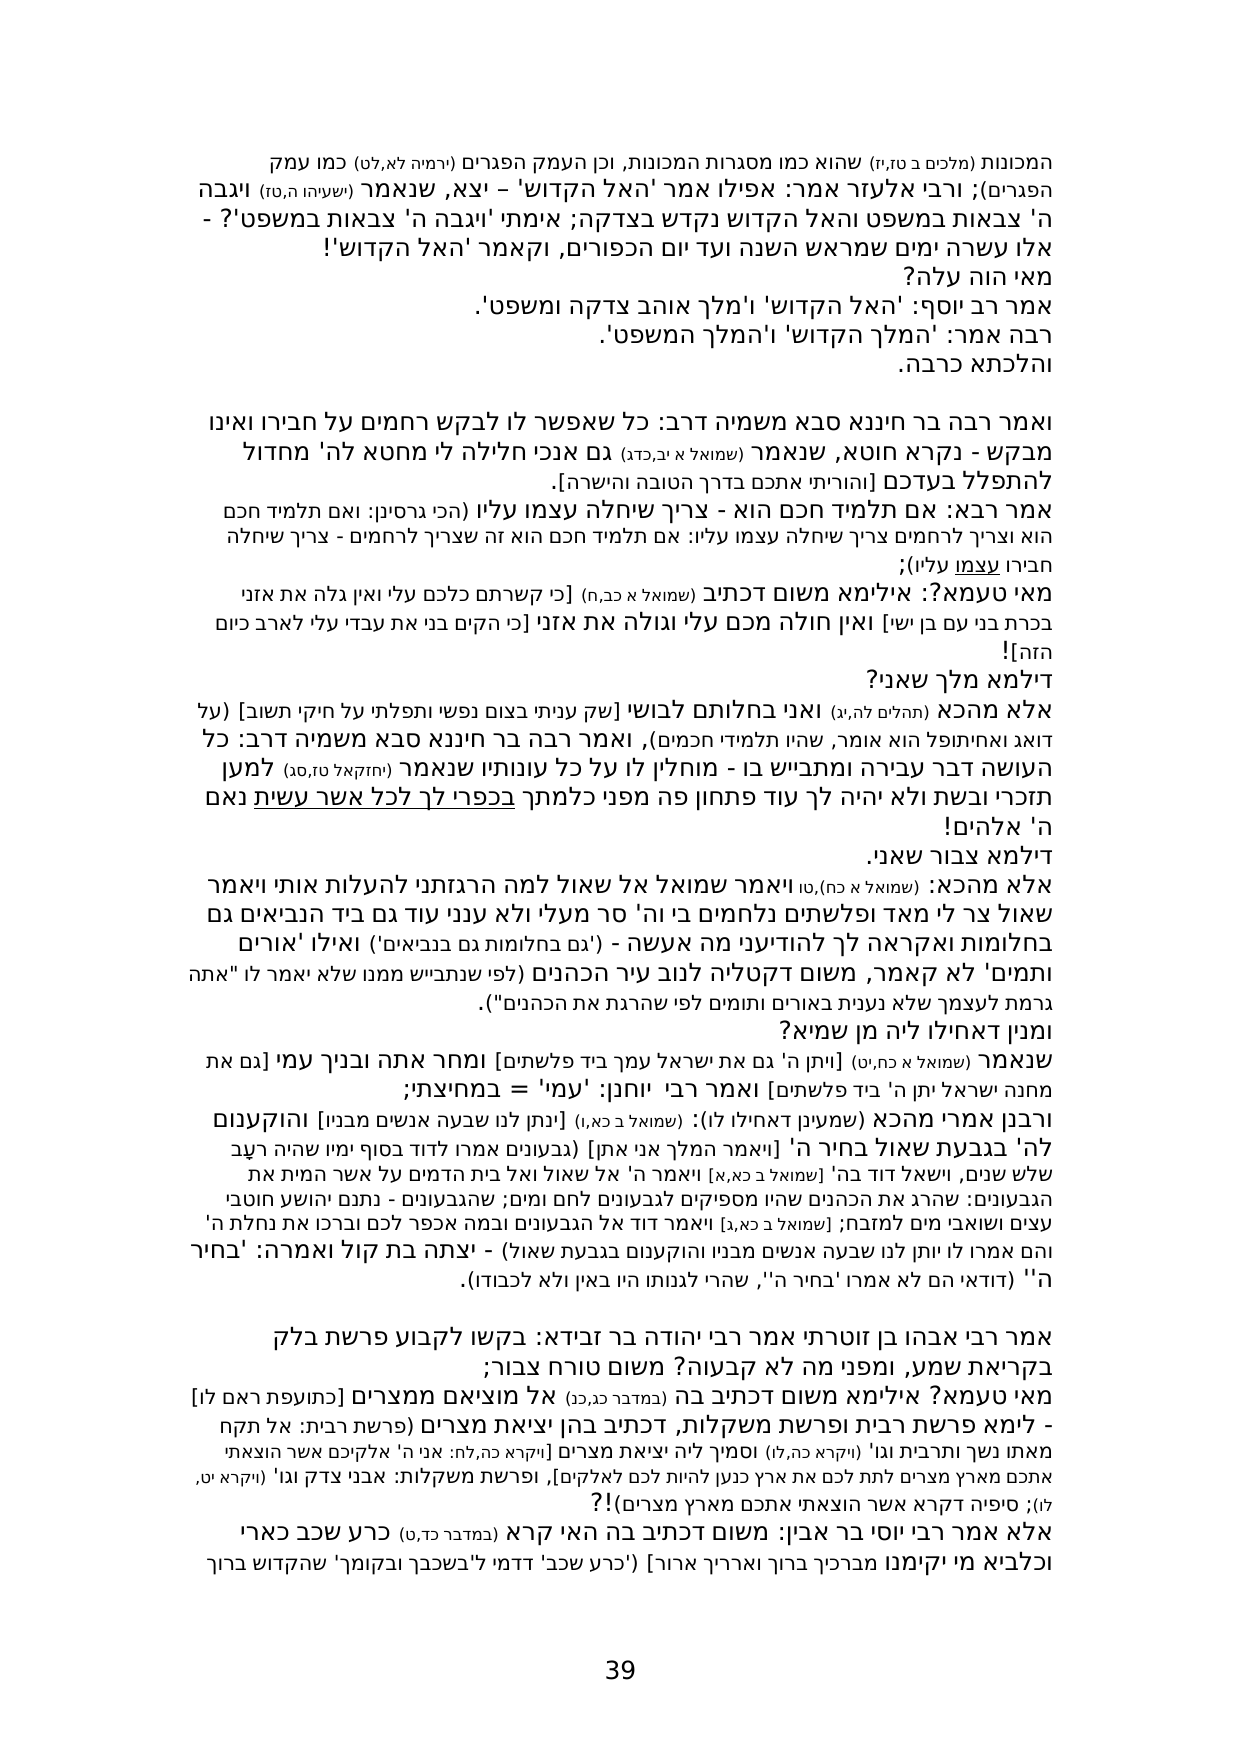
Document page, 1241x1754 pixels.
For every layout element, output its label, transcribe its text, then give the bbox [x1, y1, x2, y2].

text מאי טעמא? אילימא משום דכתיב בה (במדבר כג,כנ) אל מוציאם ממצרים [כתועפת ראם לו] - לימא פרשת רבית ופרשת משקלות, דכתיב בהן יציאת מצרים (פרשת רבית: אל תקח מאתו נשך ותרבית וגו' (ויקרא כה,לו) וסמיך ליה יציאת מצרים [ויקרא כה,לח: אני ה' אלקיכם אשר הוצאתי אתכם מארץ מצרים לתת לכם את ארץ כנען להיות לכם לאלקים], ופרשת משקלות: אבני צדק וגו' (ויקרא יט,לו); סיפיה דקרא אשר הוצאתי אתכם מארץ מצרים)!? [187, 1381, 1053, 1517]
text ואמר רבה בר חיננא סבא משמיה דרב: כל שאפשר לו לבקש רחמים על חבירו ואינו מבקש - נקרא חוטא, שנאמר (שמואל א יב,כדג) גם אנכי חלילה לי מחטא לה' מחדול להתפלל בעדכם [והוריתי אתכם בדרך הטובה והישרה]. [187, 408, 1053, 495]
text ורבנן אמרי מהכא (שמעינן דאחילו לו): (שמואל ב כא,ו) [ינתן לנו שבעה אנשים מבניו] והוקענום לה' בגבעת שאול בחיר ה' [ויאמר המלך אני אתן] (גבעונים אמרו לדוד בסוף ימיו שהיה רעָב שלש שנים, וישאל דוד בה' [שמואל ב כא,א] ויאמר ה' אל שאול ואל בית הדמים על אשר המית את הגבעונים: שהרג את הכהנים שהיו מספיקים לגבעונים לחם ומים; שהגבעונים - נתנם יהושע חוטבי עצים ושואבי מים למזבח; [שמואל ב כא,ג] ויאמר דוד אל הגבעונים ובמה אכפר לכם וברכו את נחלת ה' והם אמרו לו יותן לנו שבעה אנשים מבניו והוקענום בגבעת שאול) - יצתה בת קול ואמרה: 'בחיר ה'' (דודאי הם לא אמרו 'בחיר ה'', שהרי לגנותו היו באין ולא לכבודו). [187, 1104, 1053, 1294]
text דילמא מלך שאני? [187, 666, 1053, 695]
text אלא אמר רבי יוסי בר אבין: משום דכתיב בה האי קרא (במדבר כד,ט) כרע שכב כארי וכלביא מי יקימנו מברכיך ברוך וארריך ארור] ('כרע שכב' דדמי ל'בשכבך ובקומך' שהקדוש ברוך [187, 1517, 1053, 1576]
text אלא מהכא: (שמואל א כח),טו ויאמר שמואל אל שאול למה הרגזתני להעלות אותי ויאמר שאול צר לי מאד ופלשתים נלחמים בי וה' סר מעלי ולא ענני עוד גם ביד הנביאים גם בחלומות ואקראה לך להודיעני מה אעשה - ('גם בחלומות גם בנביאים') ואילו 'אורים ותמים' לא קאמר, משום דקטליה לנוב עיר הכהנים (לפי שנתבייש ממנו שלא יאמר לו "אתה גרמת לעצמך שלא נענית באורים ותומים לפי שהרגת את הכהנים"). [187, 870, 1053, 1016]
text רבה אמר: 'המלך הקדוש' ו'המלך המשפט'. [187, 321, 1053, 350]
text ומנין דאחילו ליה מן שמיא? [187, 1016, 1053, 1045]
text אלא מהכא (תהלים לה,יג) ואני בחלותם לבושי [שק עניתי בצום נפשי ותפלתי על חיקי תשוב] (על דואג ואחיתופל הוא אומר, שהיו תלמידי חכמים), ואמר רבה בר חיננא סבא משמיה דרב: כל העושה דבר עבירה ומתבייש בו - מוחלין לו על כל עונותיו שנאמר (יחזקאל טז,סג) למען תזכרי ובשת ולא יהיה לך עוד פתחון פה מפני כלמתך בכפרי לך לכל אשר עשית נאם ה' אלהים! [187, 695, 1053, 841]
text מאי טעמא?: אילימא משום דכתיב (שמואל א כב,ח) [כי קשרתם כלכם עלי ואין גלה את אזני בכרת בני עם בן ישי] ואין חולה מכם עלי וגולה את אזני [כי הקים בני את עבדי עלי לארב כיום הזה]! [187, 578, 1053, 666]
text אמר רבא: אם תלמיד חכם הוא - צריך שיחלה עצמו עליו (הכי גרסינן: ואם תלמיד חכם הוא וצריך לרחמים צריך שיחלה עצמו עליו: אם תלמיד חכם הוא זה שצריך לרחמים - צריך שיחלה חבירו עצמו עליו); [187, 495, 1053, 578]
text דילמא צבור שאני. [187, 841, 1053, 870]
text שנאמר (שמואל א כח,יט) [ויתן ה' גם את ישראל עמך ביד פלשתים] ומחר אתה ובניך עמי [גם את מחנה ישראל יתן ה' ביד פלשתים] ואמר רבי יוחנן: 'עמי' = במחיצתי; [187, 1045, 1053, 1104]
text אמר רבי אבהו בן זוטרתי אמר רבי יהודה בר זבידא: בקשו לקבוע פרשת בלק בקריאת שמע, ומפני מה לא קבעוה? משום טורח צבור; [187, 1323, 1053, 1381]
text והלכתא כרבה. [187, 350, 1053, 379]
text אמר רב יוסף: 'האל הקדוש' ו'מלך אוהב צדקה ומשפט'. [187, 291, 1053, 321]
text מאי הוה עלה? [187, 262, 1053, 291]
text המכונות (מלכים ב טז,יז) שהוא כמו מסגרות המכונות, וכן העמק הפגרים (ירמיה לא,לט) כמו עמק הפגרים); ורבי אלעזר אמר: אפילו אמר 'האל הקדוש' – יצא, שנאמר (ישעיהו ה,טז) ויגבה ה' צבאות במשפט והאל הקדוש נקדש בצדקה; אימתי 'ויגבה ה' צבאות במשפט'? - אלו עשרה ימים שמראש השנה ועד יום הכפורים, וקאמר 'האל הקדוש'! [187, 150, 1053, 262]
